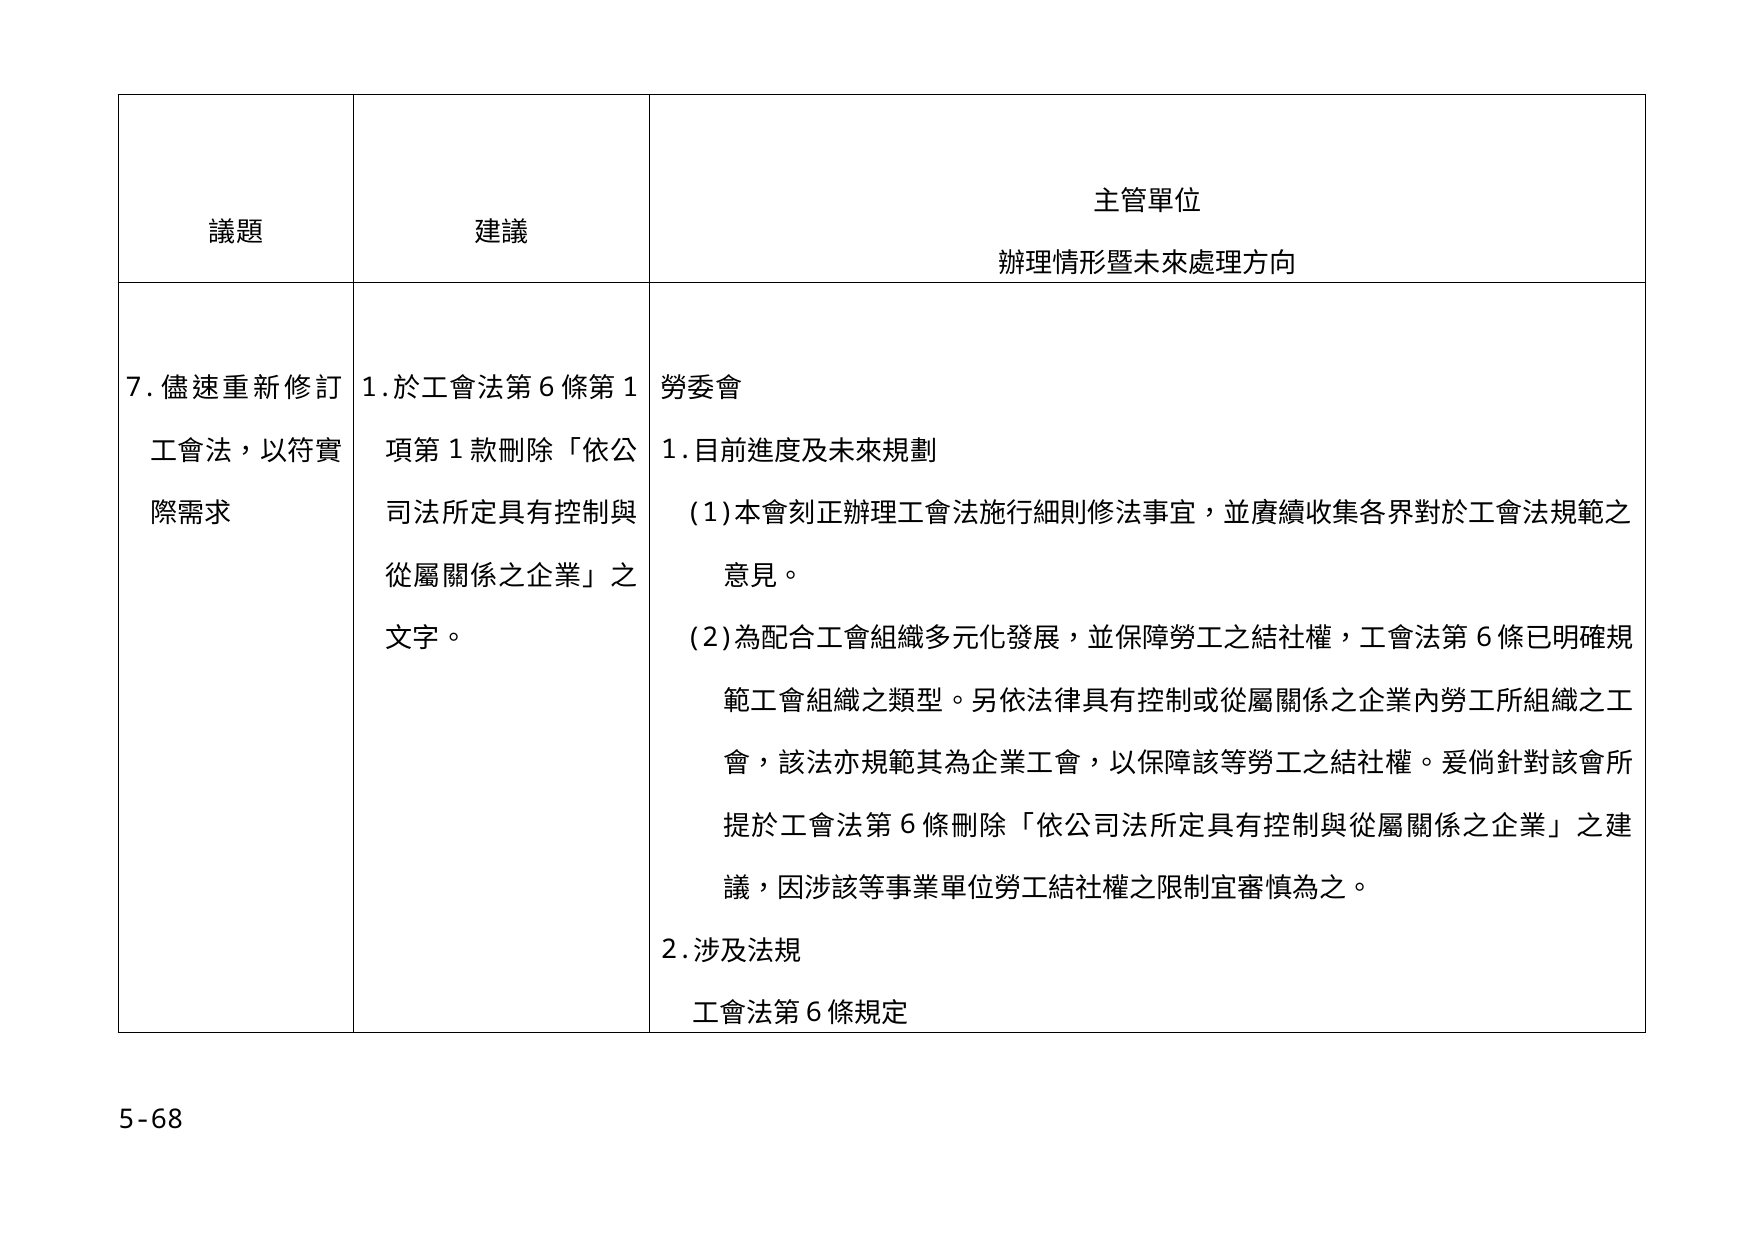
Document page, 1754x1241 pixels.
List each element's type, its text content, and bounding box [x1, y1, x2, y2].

table_header 主管單位 辦理情形暨未來處理方向 [650, 95, 1645, 282]
table_header 建議 [354, 95, 649, 282]
table_cell 1.於工會法第6條第1項第1款刪除「依公司法所定具有控制與從屬關係之企業」之文字。 [354, 283, 649, 1032]
table_cell 勞委會 1.目前進度及未來規劃 (1)本會刻正辦理工會法施行細則修法事宜，並賡續收集各界對於工會法規範之意見。 (2)為配合工會組織多元化發展，並保障勞工之結社權，工會法第6條已明確規範工會組織之類型。另依法律具有控制或從屬關係之企業內勞工所組織之工會，該法亦規範其為企業工會，以保障該等勞工之結社權。爰倘針對該會所提於工會法第6條刪除「依公司法所定具有控制與從屬關係之企業」之建議，因涉該等事業單位勞工結社權之限制宜審慎為之。 2.涉及法規 工會法第6條規定 [650, 283, 1645, 1032]
table_header 議題 [119, 95, 353, 282]
table_cell 7.儘速重新修訂工會法，以符實際需求 [119, 283, 353, 1032]
